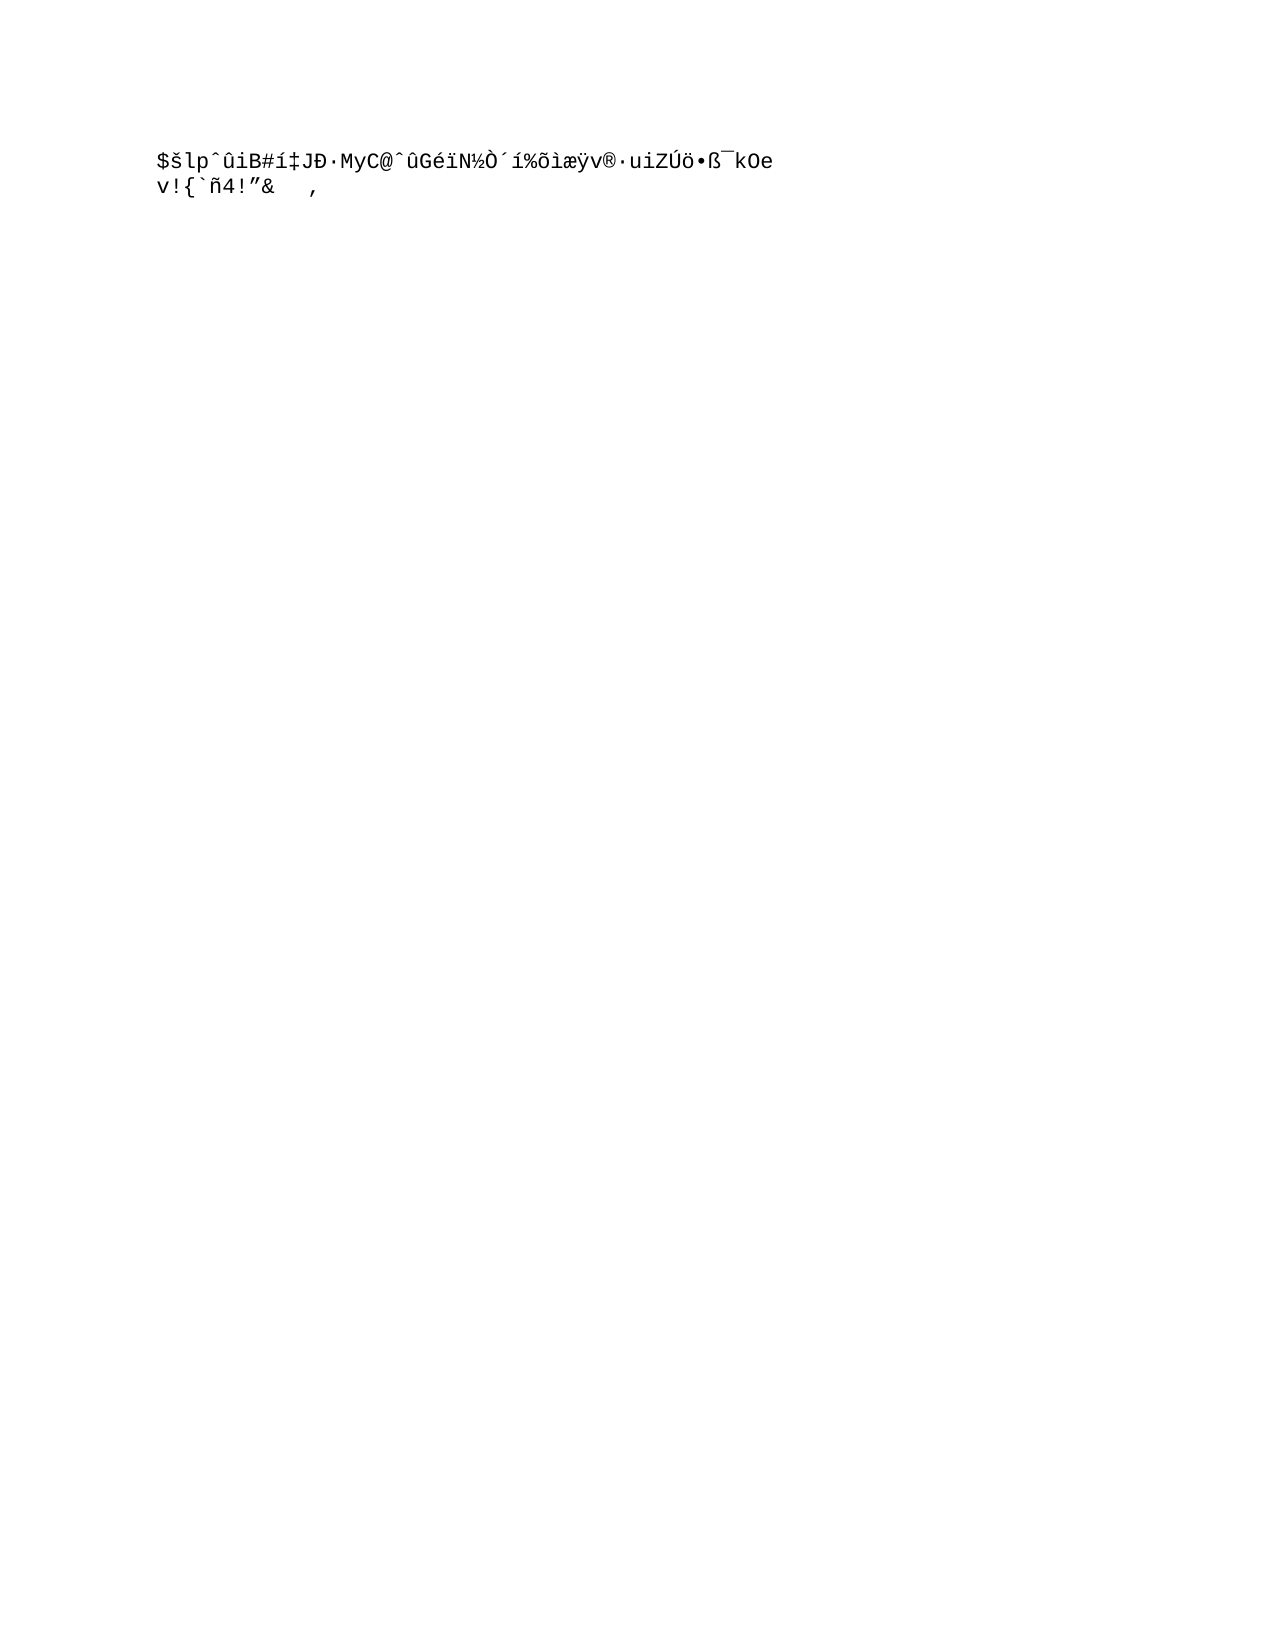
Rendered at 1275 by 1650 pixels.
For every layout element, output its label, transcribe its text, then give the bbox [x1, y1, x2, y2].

text $šlpˆûiB#í‡JÐ·MyC@ˆûGéïN½Ò´í%õìæÿv®·uiZÚö•ß¯kOe v!{`ñ4!”& ‚ [156, 150, 1118, 199]
